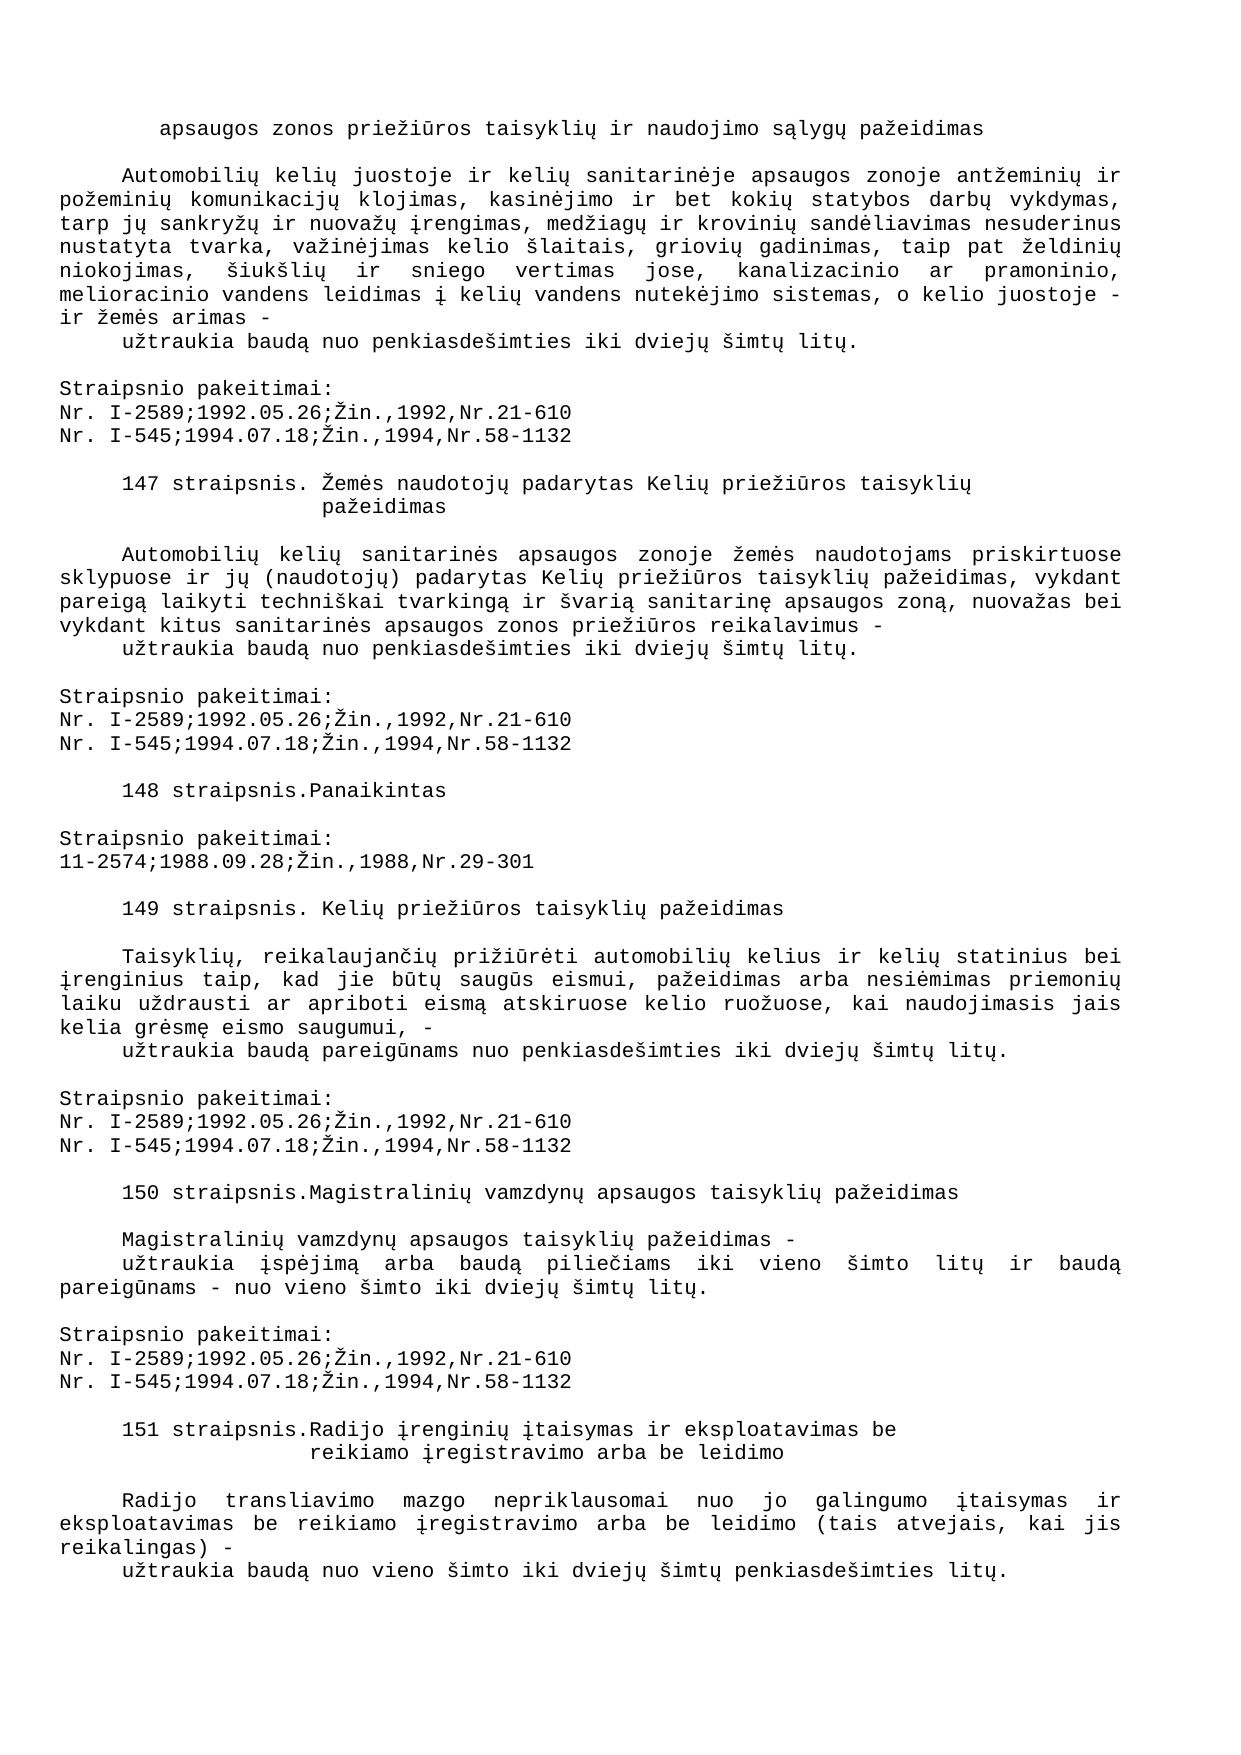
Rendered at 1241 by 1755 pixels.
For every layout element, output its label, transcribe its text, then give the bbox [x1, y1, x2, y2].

text 149 straipsnis. Kelių priežiūros taisyklių pažeidimas [59, 898, 1122, 922]
text 11-2574;1988.09.28;Žin.,1988,Nr.29-301 [59, 851, 1122, 875]
text Straipsnio pakeitimai: [59, 827, 1122, 851]
text Nr. I-2589;1992.05.26;Žin.,1992,Nr.21-610 [59, 402, 1122, 426]
text reikiamo įregistravimo arba be leidimo [59, 1442, 1122, 1466]
text užtraukia baudą nuo penkiasdešimties iki dviejų šimtų litų. [59, 331, 1122, 354]
text Nr. I-545;1994.07.18;Žin.,1994,Nr.58-1132 [59, 426, 1122, 449]
text Nr. I-545;1994.07.18;Žin.,1994,Nr.58-1132 [59, 733, 1122, 757]
text Automobilių kelių juostoje ir kelių sanitarinėje apsaugos zonoje antžeminių ir požeminių komunikacijų klojimas, kasinėjimo ir bet kokių statybos darbų vykdymas, tarp jų sankryžų ir nuovažų įrengimas, medžiagų ir krovinių sandėliavimas nesuderinus nustatyta tvarka, važinėjimas kelio šlaitais, griovių gadinimas, taip pat želdinių niokojimas, šiukšlių ir sniego vertimas jose, kanalizacinio ar pramoninio, melioracinio vandens leidimas į kelių vandens nutekėjimo sistemas, o kelio juostoje - ir žemės arimas - [59, 165, 1122, 331]
text 147 straipsnis. Žemės naudotojų padarytas Kelių priežiūros taisyklių [59, 473, 1122, 496]
text 151 straipsnis.Radijo įrenginių įtaisymas ir eksploatavimas be [59, 1419, 1122, 1442]
text apsaugos zonos priežiūros taisyklių ir naudojimo sąlygų pažeidimas [59, 118, 1122, 142]
text Nr. I-2589;1992.05.26;Žin.,1992,Nr.21-610 [59, 1111, 1122, 1135]
text 150 straipsnis.Magistralinių vamzdynų apsaugos taisyklių pažeidimas [59, 1182, 1122, 1206]
text Nr. I-545;1994.07.18;Žin.,1994,Nr.58-1132 [59, 1135, 1122, 1158]
text Straipsnio pakeitimai: [59, 686, 1122, 709]
text Radijo transliavimo mazgo nepriklausomai nuo jo galingumo įtaisymas ir eksploatavimas be reikiamo įregistravimo arba be leidimo (tais atvejais, kai jis reikalingas) - [59, 1489, 1122, 1561]
text Automobilių kelių sanitarinės apsaugos zonoje žemės naudotojams priskirtuose sklypuose ir jų (naudotojų) padarytas Kelių priežiūros taisyklių pažeidimas, vykdant pareigą laikyti techniškai tvarkingą ir švarią sanitarinę apsaugos zoną, nuovažas bei vykdant kitus sanitarinės apsaugos zonos priežiūros reikalavimus - [59, 544, 1122, 638]
text Straipsnio pakeitimai: [59, 1324, 1122, 1348]
text užtraukia baudą nuo penkiasdešimties iki dviejų šimtų litų. [59, 638, 1122, 662]
text pažeidimas [59, 496, 1122, 520]
text užtraukia baudą nuo vieno šimto iki dviejų šimtų penkiasdešimties litų. [59, 1561, 1122, 1584]
text užtraukia įspėjimą arba baudą piliečiams iki vieno šimto litų ir baudą pareigūnams - nuo vieno šimto iki dviejų šimtų litų. [59, 1253, 1122, 1300]
text 148 straipsnis.Panaikintas [59, 780, 1122, 804]
text Nr. I-2589;1992.05.26;Žin.,1992,Nr.21-610 [59, 709, 1122, 733]
text Taisyklių, reikalaujančių prižiūrėti automobilių kelius ir kelių statinius bei įrenginius taip, kad jie būtų saugūs eismui, pažeidimas arba nesiėmimas priemonių laiku uždrausti ar apriboti eismą atskiruose kelio ruožuose, kai naudojimasis jais kelia grėsmę eismo saugumui, - [59, 946, 1122, 1040]
text Nr. I-2589;1992.05.26;Žin.,1992,Nr.21-610 [59, 1348, 1122, 1371]
text Nr. I-545;1994.07.18;Žin.,1994,Nr.58-1132 [59, 1371, 1122, 1395]
text Straipsnio pakeitimai: [59, 1088, 1122, 1111]
text Magistralinių vamzdynų apsaugos taisyklių pažeidimas - [59, 1229, 1122, 1253]
text užtraukia baudą pareigūnams nuo penkiasdešimties iki dviejų šimtų litų. [59, 1040, 1122, 1064]
text Straipsnio pakeitimai: [59, 378, 1122, 402]
